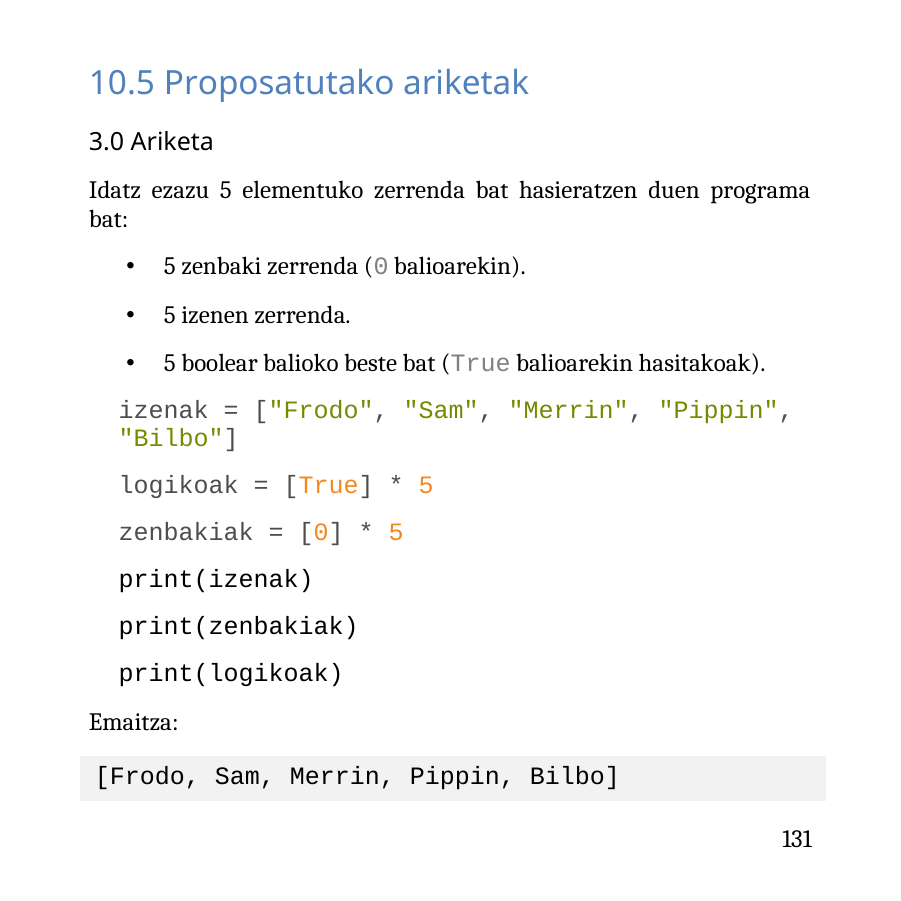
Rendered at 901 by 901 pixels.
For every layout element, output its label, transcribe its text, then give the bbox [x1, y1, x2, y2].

text print(izenak) [118, 567, 811, 595]
text Emaitza: [89, 708, 811, 737]
text zenbakiak = [0] * 5 [118, 520, 811, 548]
subtitle Proposatutako ariketak [89, 59, 811, 104]
text 3.0 Ariketa [89, 123, 811, 157]
text print(zenbakiak) [118, 614, 811, 642]
text [Frodo, Sam, Merrin, Pippin, Bilbo] [86, 762, 820, 794]
text izenak = ["Frodo", "Sam", "Merrin", "Pippin", "Bilbo"] [118, 397, 811, 454]
text logikoak = [True] * 5 [118, 473, 811, 501]
text Idatz ezazu 5 elementuko zerrenda bat hasieratzen duen programa bat: [89, 176, 811, 233]
list 5 izenen zerrenda. [126, 301, 811, 330]
list 5 zenbaki zerrenda (0 balioarekin). [126, 252, 811, 282]
list 5 boolear balioko beste bat (True balioarekin hasitakoak). [126, 348, 811, 378]
text print(logikoak) [118, 661, 811, 689]
